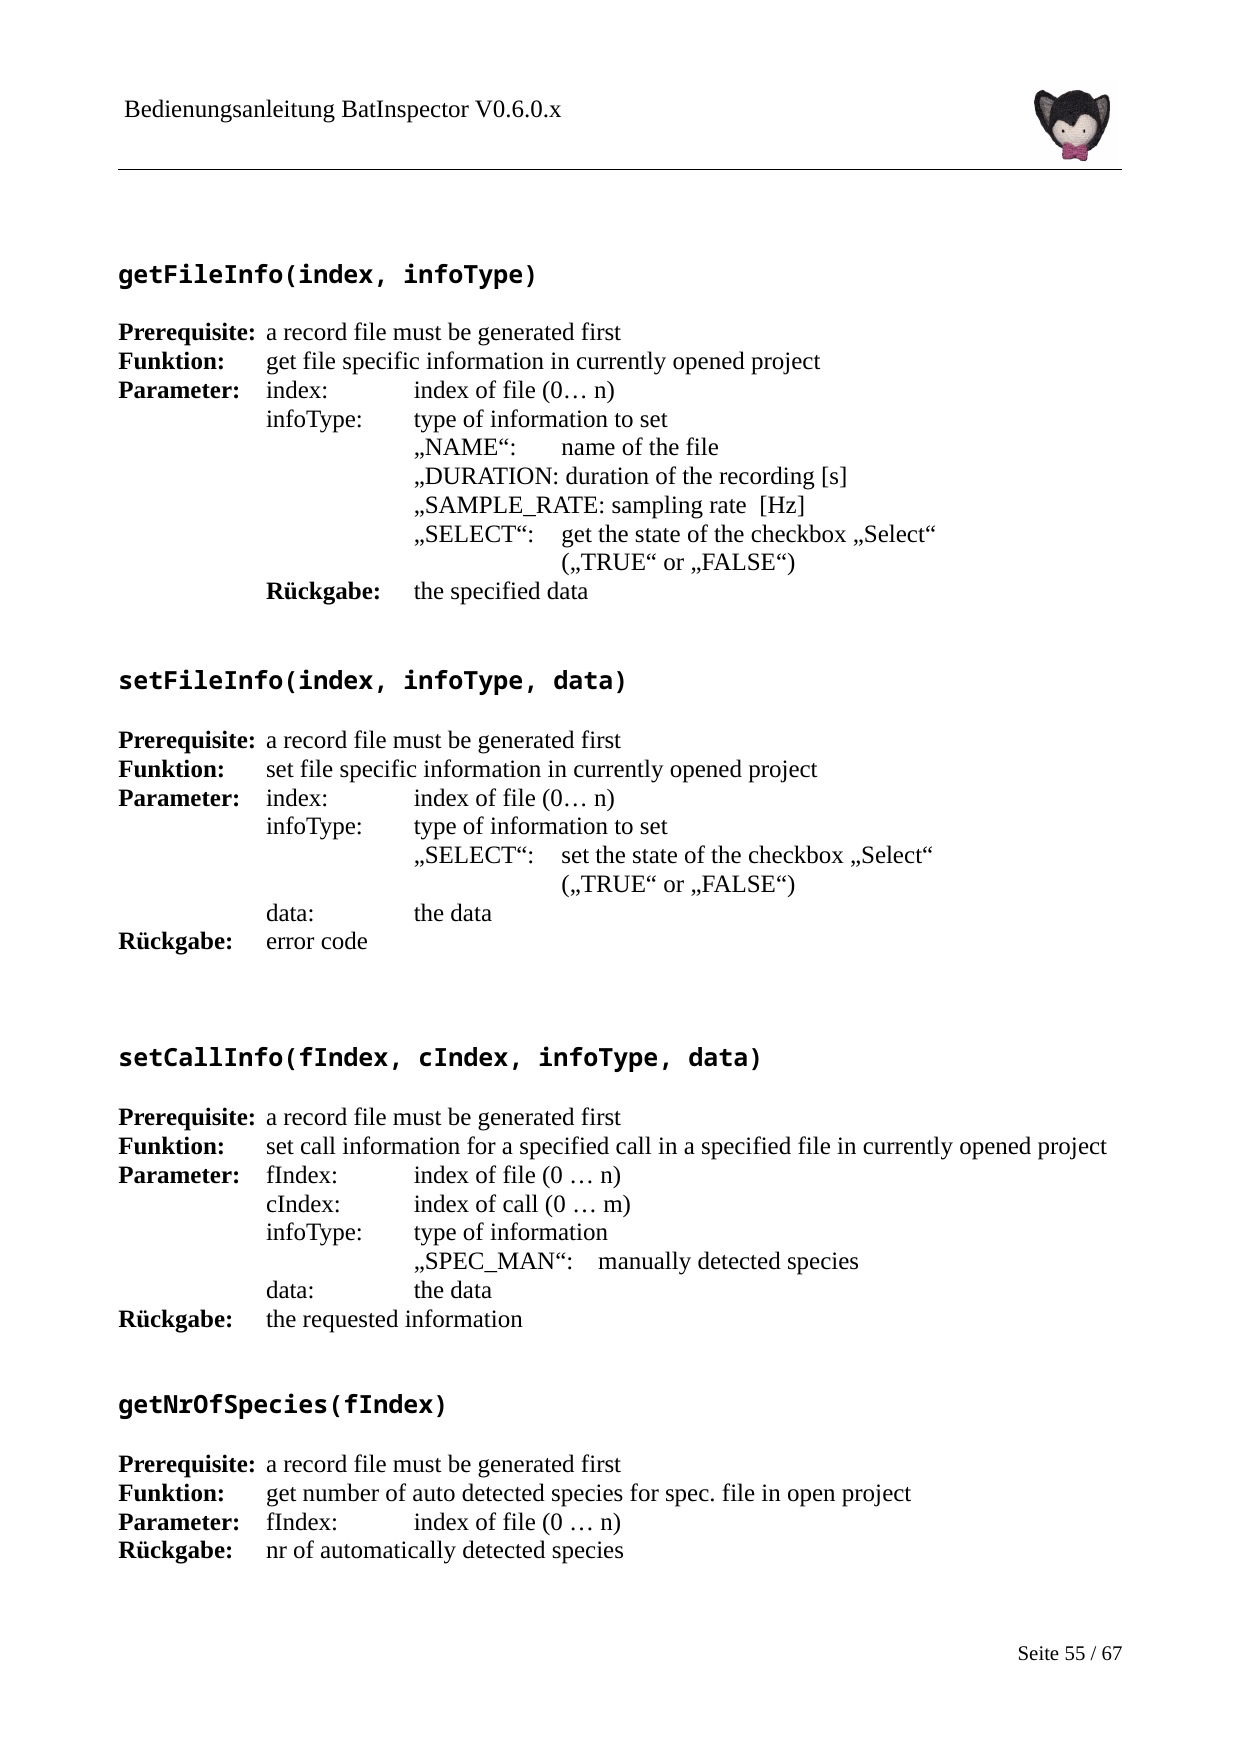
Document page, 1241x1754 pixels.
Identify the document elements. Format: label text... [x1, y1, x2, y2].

text Parameter: index: index of file (0… n) infoType: type of information to set „NAME“: name of the file „DURATION: duration of the recording [s] „SAMPLE_RATE: sampling rate [Hz] „SELECT“: get the state of the checkbox „Select“ („TRUE“ or „FALSE“) [118, 375, 1122, 576]
text Rückgabe: the requested information [118, 1304, 1122, 1332]
text Parameter: index: index of file (0… n) infoType: type of information to set „SELECT“: set the state of the checkbox „Select“ („TRUE“ or „FALSE“) [118, 783, 1122, 898]
text Prerequisite: a record file must be generated first [118, 1102, 1122, 1131]
text Funktion: set file specific information in currently opened project [118, 754, 1122, 783]
picture [1030, 80, 1119, 169]
text Parameter: fIndex: index of file (0 … n) cIndex: index of call (0 … m) infoType: type of information „SPEC_MAN“: manually detected species data: the data [118, 1160, 1122, 1304]
text getNrOfSpecies(fIndex) [118, 1386, 1122, 1421]
text Funktion: set call information for a specified call in a specified file in currently opened project [118, 1131, 1122, 1160]
text Rückgabe: the specified data [118, 576, 1122, 605]
text Rückgabe: error code [118, 926, 1122, 955]
text setFileInfo(index, infoType, data) [118, 662, 1122, 696]
text Parameter: fIndex: index of file (0 … n) [118, 1507, 1122, 1536]
text data: the data [118, 898, 1122, 926]
text Funktion: get number of auto detected species for spec. file in open project [118, 1478, 1122, 1507]
text getFileInfo(index, infoType) [118, 257, 1122, 291]
text setCallInfo(fIndex, cIndex, infoType, data) [118, 1040, 1122, 1074]
text Funktion: get file specific information in currently opened project [118, 346, 1122, 375]
text Prerequisite: a record file must be generated first [118, 1449, 1122, 1478]
text Prerequisite: a record file must be generated first [118, 725, 1122, 754]
text Rückgabe: nr of automatically detected species [118, 1536, 1122, 1564]
text Prerequisite: a record file must be generated first [118, 317, 1122, 346]
